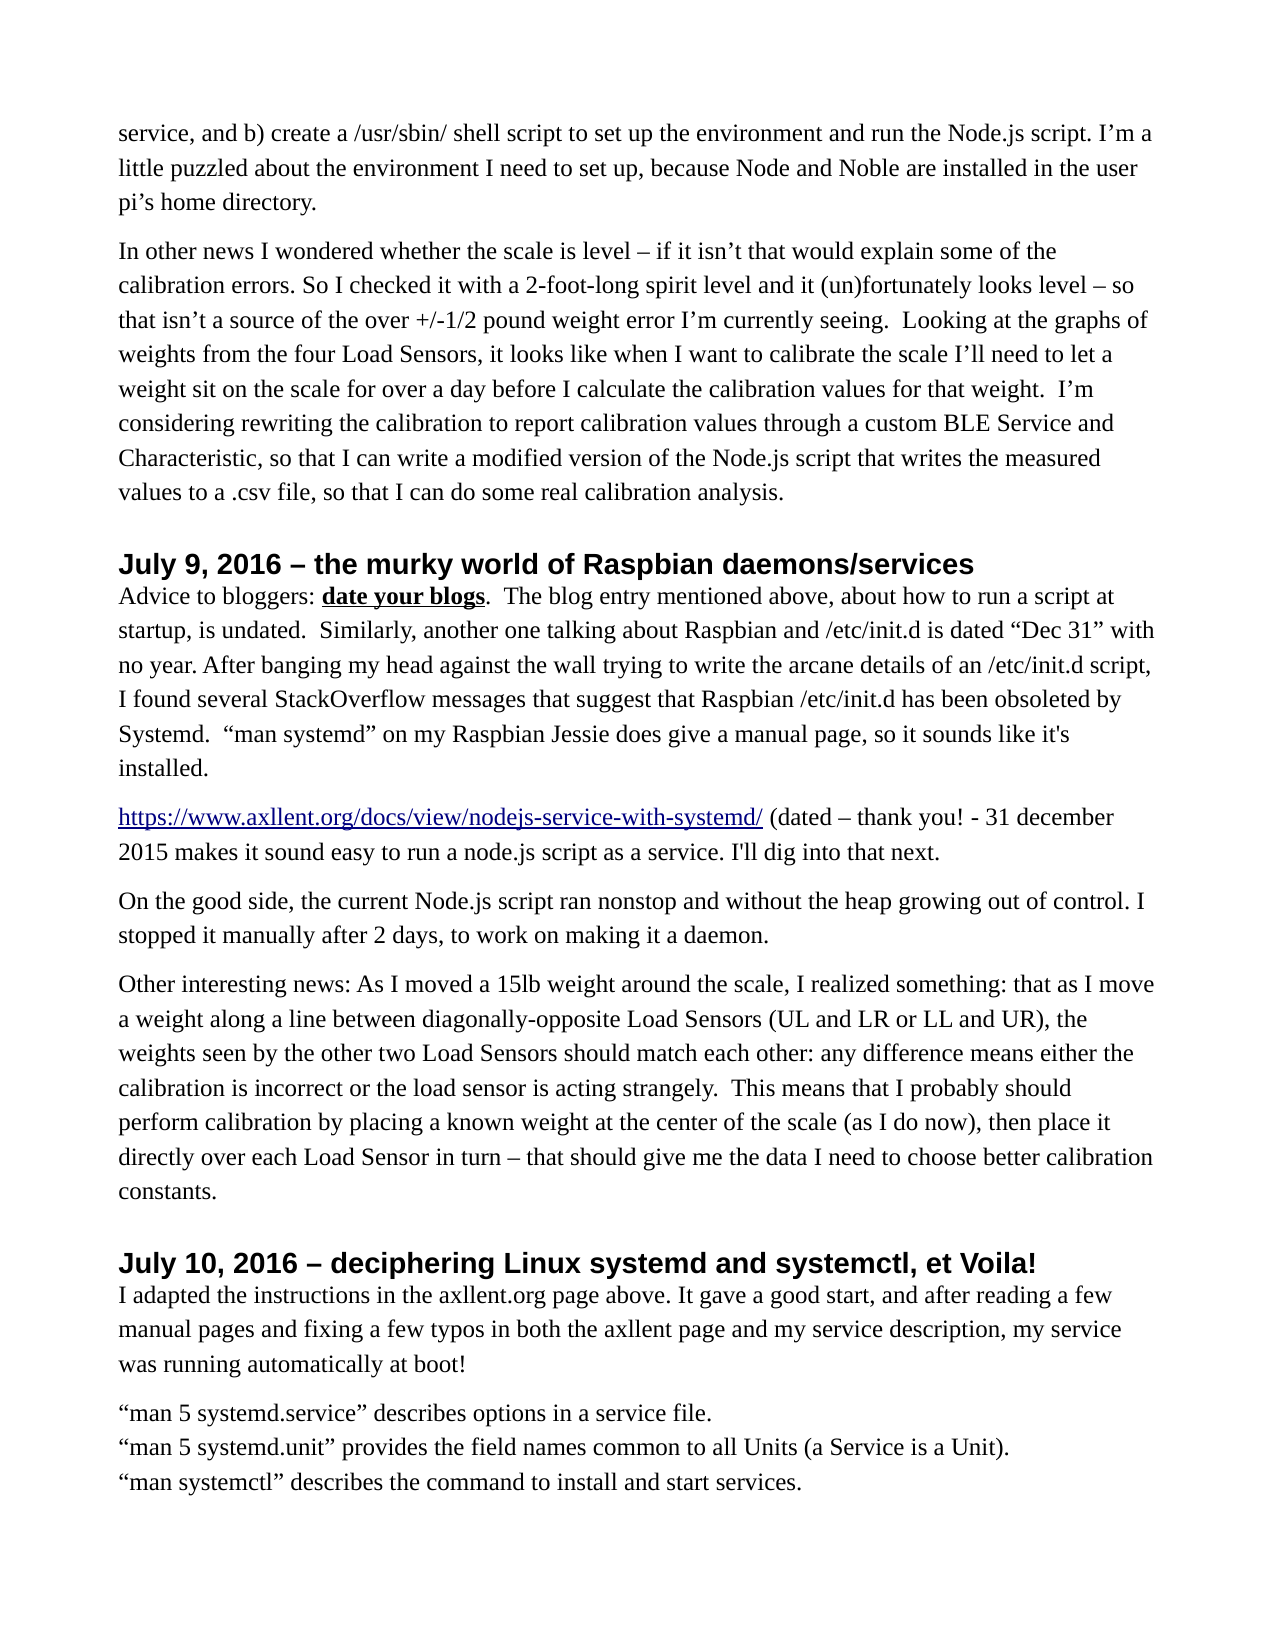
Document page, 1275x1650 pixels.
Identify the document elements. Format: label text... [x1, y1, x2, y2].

text https://www.axllent.org/docs/view/nodejs-service-with-systemd/ (dated – thank you! - 31 december 2015 makes it sound easy to run a node.js script as a service. I'll dig into that next. [118, 802, 1157, 866]
text “man 5 systemd.service” describes options in a service file. “man 5 systemd.unit” provides the field names common to all Units (a Service is a Unit). “man systemctl” describes the command to install and start services. [118, 1398, 1157, 1496]
text Advice to bloggers: date your blogs. The blog entry mentioned above, about how to run a script at startup, is undated. Similarly, another one talking about Raspbian and /etc/init.d is dated “Dec 31” with no year. After banging my head against the wall trying to write the arcane details of an /etc/init.d script, I found several StackOverflow messages that suggest that Raspbian /etc/init.d has been obsoleted by Systemd. “man systemd” on my Raspbian Jessie does give a manual page, so it sounds like it's installed. [118, 581, 1157, 782]
text On the good side, the current Node.js script ran nonstop and without the heap growing out of control. I stopped it manually after 2 days, to work on making it a daemon. [118, 886, 1157, 949]
text service, and b) create a /usr/sbin/ shell script to set up the environment and run the Node.js script. I’m a little puzzled about the environment I need to set up, because Node and Noble are installed in the user pi’s home directory. [118, 118, 1157, 216]
text In other news I wondered whether the scale is level – if it isn’t that would explain some of the calibration errors. So I checked it with a 2-foot-long spirit level and it (un)fortunately looks level – so that isn’t a source of the over +/-1/2 pound weight error I’m currently seeing. Looking at the graphs of weights from the four Load Sensors, it looks like when I want to calibrate the scale I’ll need to let a weight sit on the scale for over a day before I calculate the calibration values for that weight. I’m considering rewriting the calibration to report calibration values through a custom BLE Service and Characteristic, so that I can write a modified version of the Node.js script that writes the measured values to a .csv file, so that I can do some real calibration analysis. [118, 236, 1157, 506]
subtitle July 9, 2016 – the murky world of Raspbian daemons/services [118, 547, 1157, 581]
text I adapted the instructions in the axllent.org page above. It gave a good start, and after reading a few manual pages and fixing a few typos in both the axllent page and my service description, my service was running automatically at boot! [118, 1280, 1157, 1377]
text Other interesting news: As I moved a 15lb weight around the scale, I realized something: that as I move a weight along a line between diagonally-opposite Load Sensors (UL and LR or LL and UR), the weights seen by the other two Load Sensors should match each other: any difference means either the calibration is incorrect or the load sensor is acting strangely. This means that I probably should perform calibration by placing a known weight at the center of the scale (as I do now), then place it directly over each Load Sensor in turn – that should give me the data I need to choose better calibration constants. [118, 969, 1157, 1205]
subtitle July 10, 2016 – deciphering Linux systemd and systemctl, et Voila! [118, 1246, 1157, 1280]
